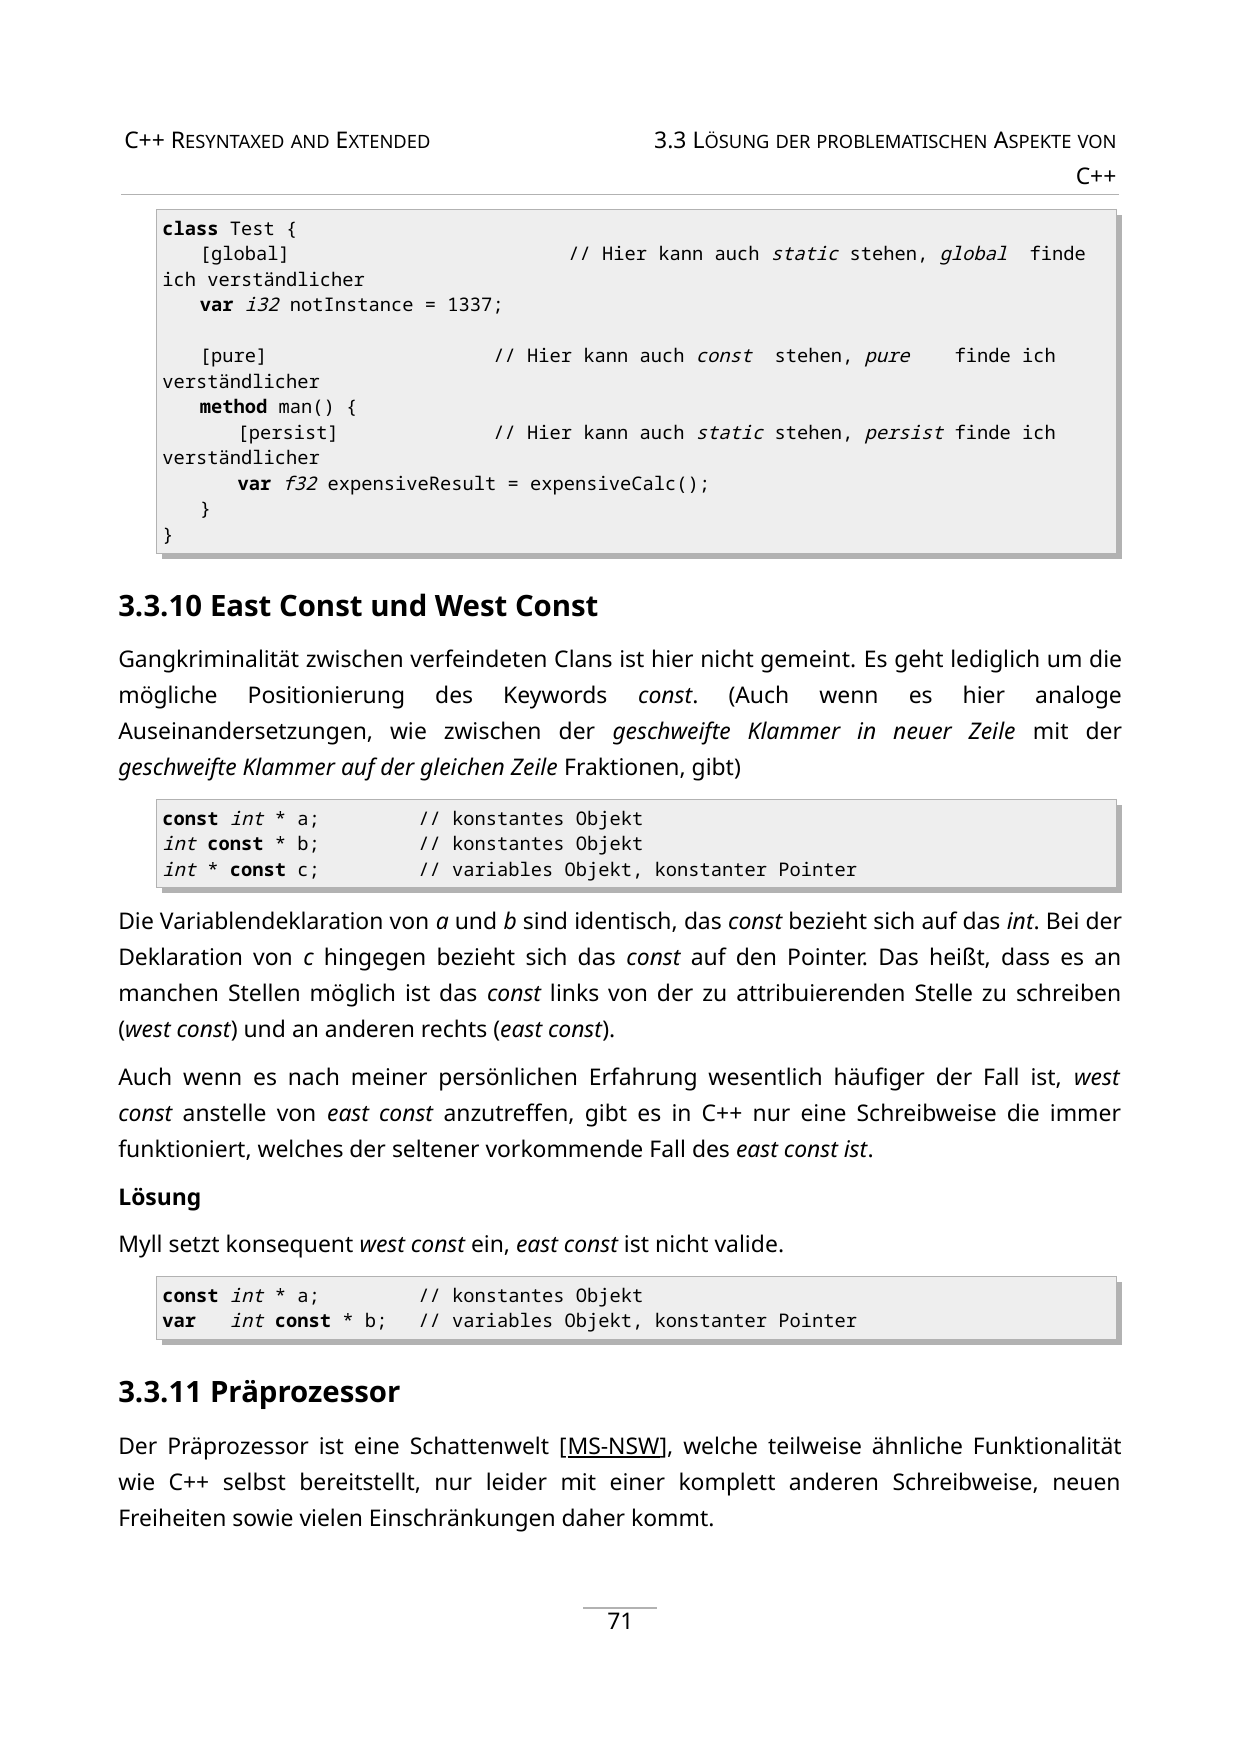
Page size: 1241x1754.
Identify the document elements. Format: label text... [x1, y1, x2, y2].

text const int * a; // konstantes Objekt int const * b; // konstantes Objekt int * const c; // variables Objekt, konstanter Pointer [157, 800, 1116, 887]
text Lösung [118, 1180, 1122, 1212]
text Der Präprozessor ist eine Schattenwelt [MS-NSW], welche teilweise ähnliche Funktionalität wie C++ selbst bereitstellt, nur leider mit einer komplett anderen Schreibweise, neuen Freiheiten sowie vielen Einschränkungen daher kommt. [118, 1430, 1122, 1533]
text Myll setzt konsequent west const ein, east const ist nicht valide. [118, 1228, 1122, 1259]
text class Test { [global] // Hier kann auch static stehen, global finde ich verständlicher var i32 notInstance = 1337; [pure] // Hier kann auch const stehen, pure finde ich verständlicher method man() { [persist] // Hier kann auch static stehen, persist finde ich verständlicher var f32 expensiveResult = expensiveCalc(); } } [157, 210, 1116, 553]
subtitle Präprozessor [118, 1371, 1122, 1411]
subtitle East Const und West Const [118, 585, 1122, 625]
text Gangkriminalität zwischen verfeindeten Clans ist hier nicht gemeint. Es geht lediglich um die mögliche Positionierung des Keywords const. (Auch wenn es hier analoge Auseinandersetzungen, wie zwischen der geschweifte Klammer in neuer Zeile mit der geschweifte Klammer auf der gleichen Zeile Fraktionen, gibt) [118, 643, 1122, 782]
text const int * a; // konstantes Objekt var int const * b; // variables Objekt, konstanter Pointer [157, 1277, 1116, 1339]
text Auch wenn es nach meiner persönlichen Erfahrung wesentlich häufiger der Fall ist, west const anstelle von east const anzutreffen, gibt es in C++ nur eine Schreibweise die immer funktioniert, welches der seltener vorkommende Fall des east const ist. [118, 1061, 1122, 1164]
text Die Variablendeklaration von a und b sind identisch, das const bezieht sich auf das int. Bei der Deklaration von c hingegen bezieht sich das const auf den Pointer. Das heißt, dass es an manchen Stellen möglich ist das const links von der zu attribuierenden Stelle zu schreiben (west const) und an anderen rechts (east const). [118, 905, 1122, 1044]
